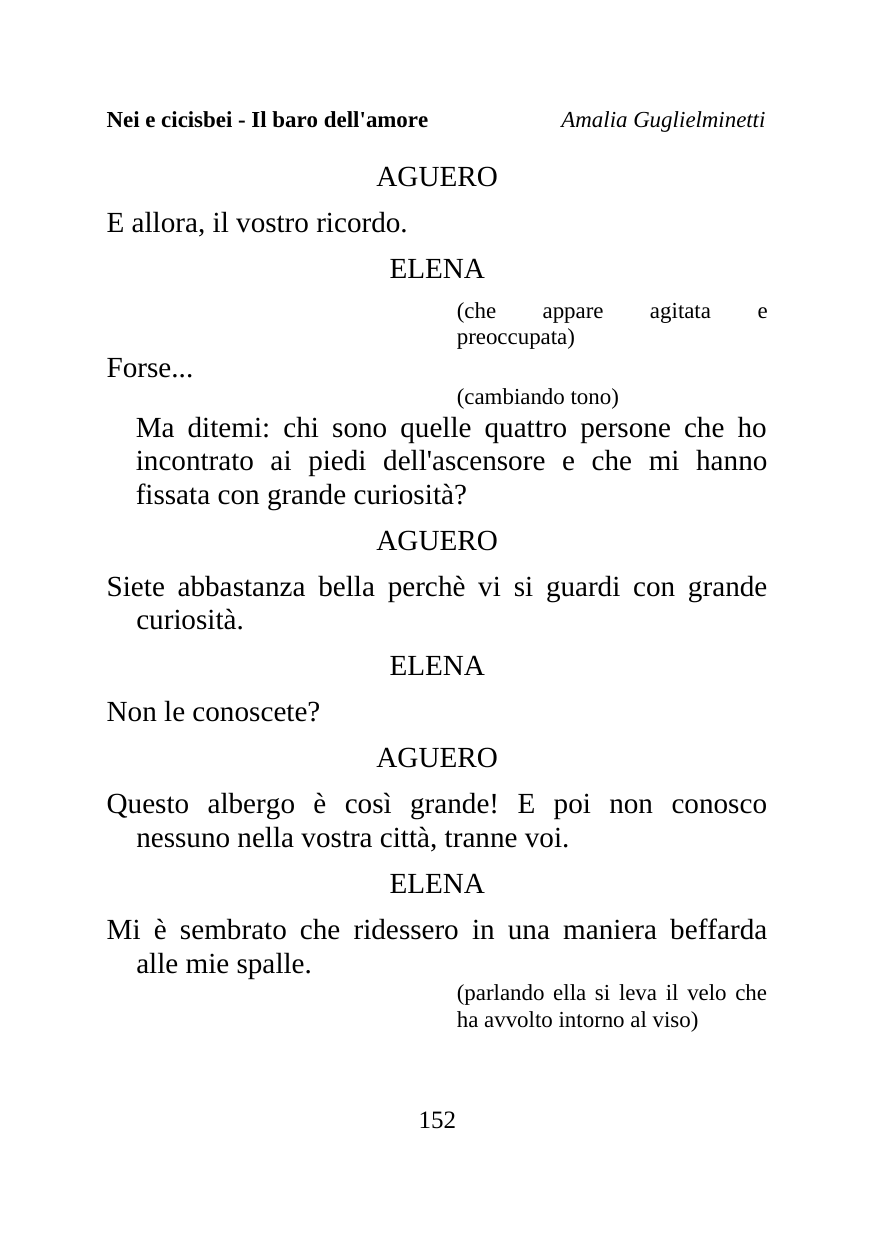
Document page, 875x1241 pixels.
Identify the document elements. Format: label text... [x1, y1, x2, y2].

text Questo albergo è così grande! E poi non conosco nessuno nella vostra città, tranne voi. [106, 787, 768, 854]
text E allora, il vostro ricordo. [106, 205, 768, 238]
text ELENA [106, 648, 768, 682]
text Non le conoscete? [106, 694, 768, 728]
text (cambiando tono) [457, 383, 768, 410]
text Siete abbastanza bella perchè vi si guardi con grande curiosità. [106, 569, 768, 636]
text (parlando ella si leva il velo che ha avvolto intorno al viso) [457, 979, 768, 1032]
text (che appare agitata e preoccupata) [457, 297, 768, 350]
text AGUERO [106, 523, 768, 556]
text Mi è sembrato che ridessero in una maniera beffarda alle mie spalle. [106, 912, 768, 979]
text ELENA [106, 866, 768, 900]
text ELENA [106, 251, 768, 284]
text Forse... [106, 350, 768, 383]
text AGUERO [106, 741, 768, 774]
text AGUERO [106, 159, 768, 192]
text Ma ditemi: chi sono quelle quattro persone che ho incontrato ai piedi dell'ascensore e che mi hanno fissata con grande curiosità? [136, 410, 768, 510]
